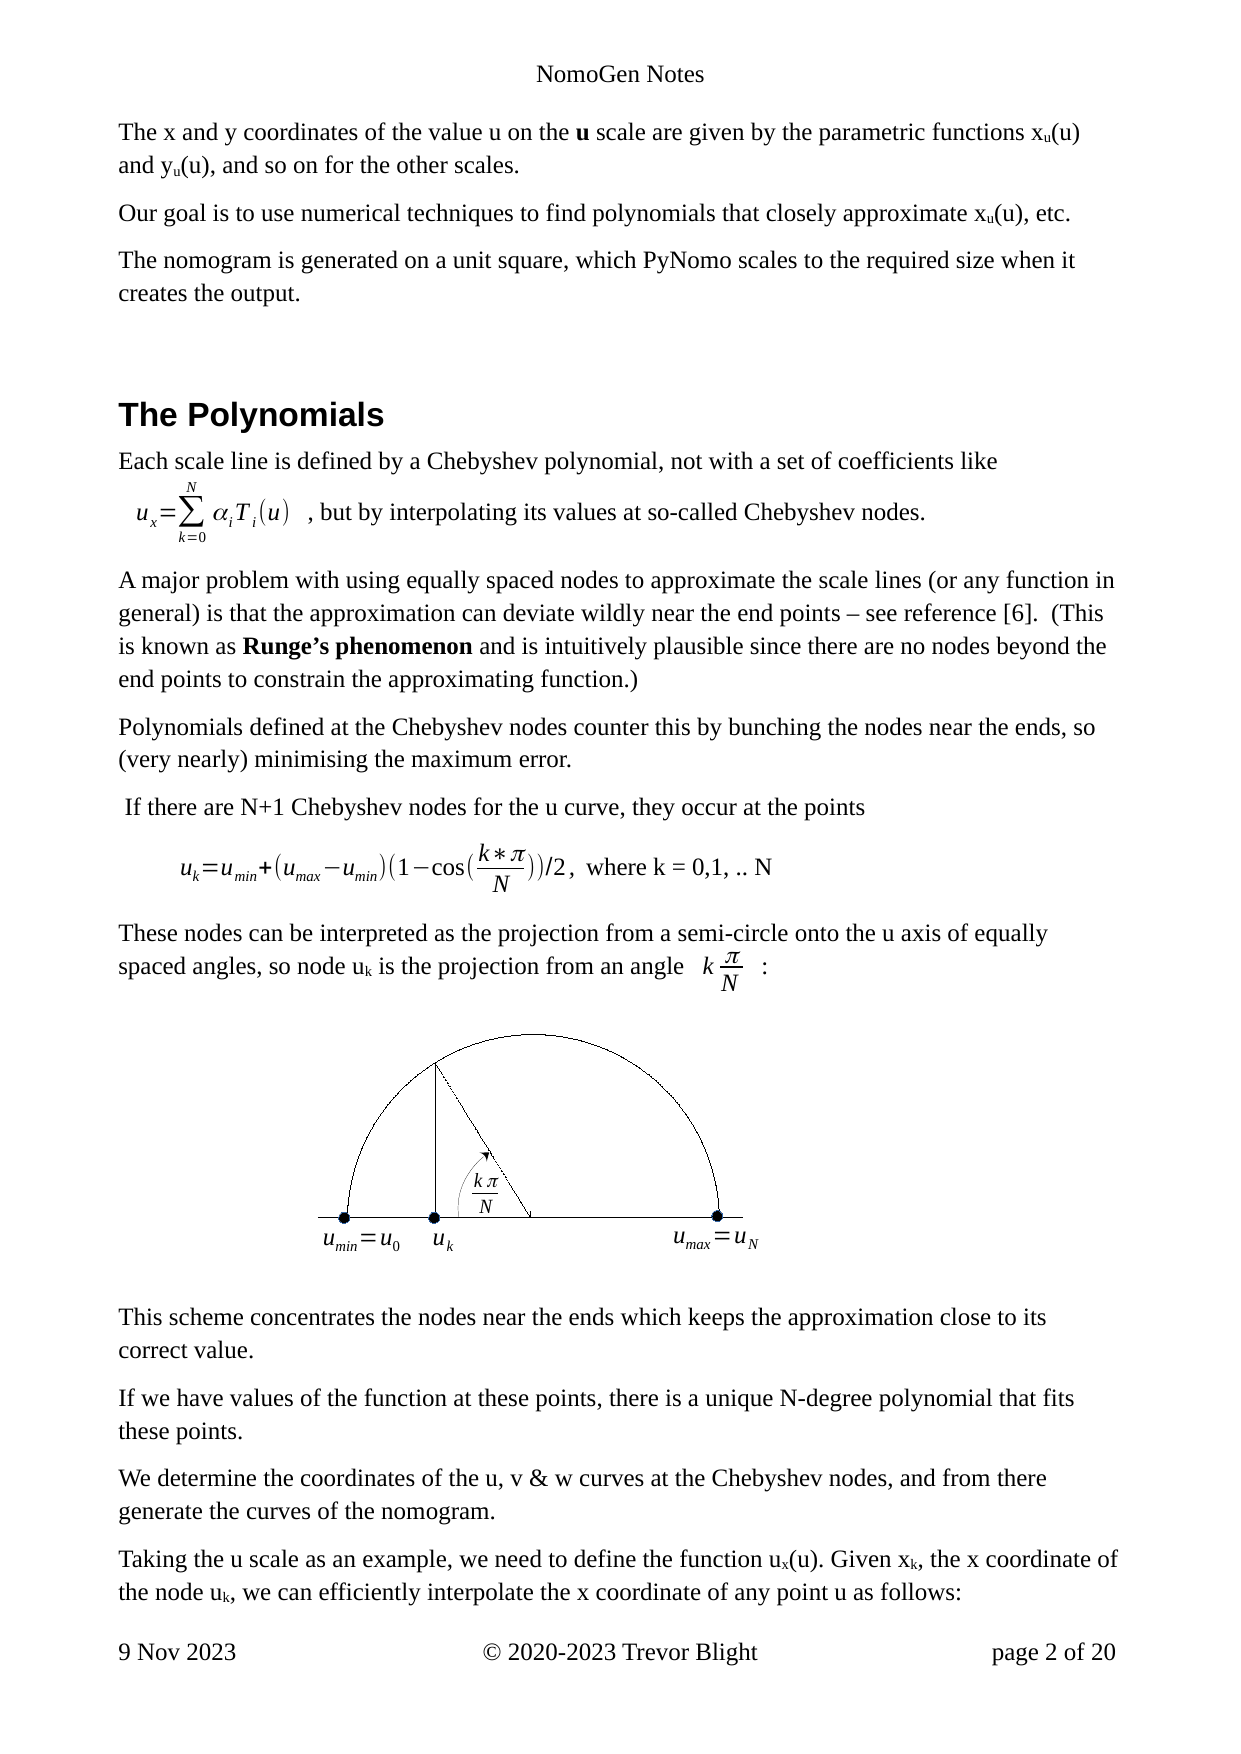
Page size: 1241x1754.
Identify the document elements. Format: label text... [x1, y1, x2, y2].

text Our goal is to use numerical techniques to find polynomials that closely approximate xu(u), etc. [118, 198, 1122, 227]
text Taking the u scale as an example, we need to define the function ux(u). Given xk, the x coordinate of the node uk, we can efficiently interpolate the x coordinate of any point u as follows: [118, 1544, 1122, 1606]
text The x and y coordinates of the value u on the u scale are given by the parametric functions xu(u) and yu(u), and so on for the other scales. [118, 117, 1122, 179]
text The nomogram is generated on a unit square, which PyNomo scales to the required size when it creates the output. [118, 246, 1122, 307]
subtitle The Polynomials [118, 394, 1122, 433]
text We determine the coordinates of the u, v & w curves at the Chebyshev nodes, and from there generate the curves of the nomogram. [118, 1463, 1122, 1525]
text Polynomials defined at the Chebyshev nodes counter this by bunching the nodes near the ends, so (very nearly) minimising the maximum error. [118, 712, 1122, 773]
text This scheme concentrates the nodes near the ends which keeps the approximation close to its correct value. [118, 1302, 1122, 1364]
text These nodes can be interpreted as the projection from a semi-circle onto the u axis of equally spaced angles, so node uk is the projection from an angle: [118, 918, 1122, 997]
text If there are N+1 Chebyshev nodes for the u curve, they occur at the points [118, 792, 1122, 821]
text Each scale line is defined by a Chebyshev polynomial, not with a set of coefficients like, but by interpolating its values at so-called Chebyshev nodes. [118, 446, 1122, 546]
text If we have values of the function at these points, there is a unique N-degree polynomial that fits these points. [118, 1383, 1122, 1444]
text A major problem with using equally spaced nodes to approximate the scale lines (or any function in general) is that the approximation can deviate wildly near the end points – see reference [6]. (This is known as Runge’s phenomenon and is intuitively plausible since there are no nodes beyond the end points to constrain the approximating function.) [118, 565, 1122, 693]
